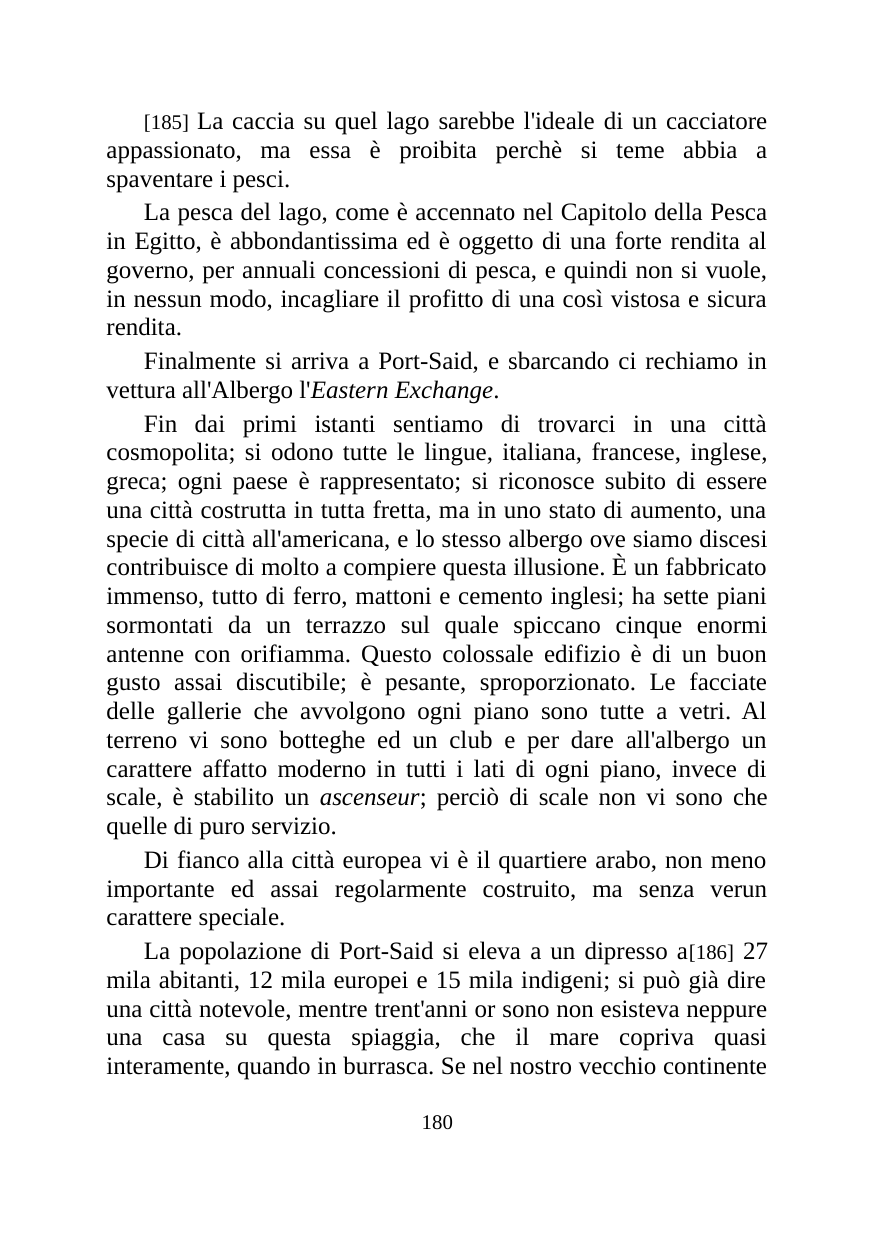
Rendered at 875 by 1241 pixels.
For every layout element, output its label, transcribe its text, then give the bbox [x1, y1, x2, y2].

text Finalmente si arriva a Port-Said, e sbarcando ci rechiamo in vettura all'Albergo l'Eastern Exchange. [106, 346, 768, 404]
text La popolazione di Port-Said si eleva a un dipresso a[186] 27 mila abitanti, 12 mila europei e 15 mila indigeni; si può già dire una città notevole, mentre trent'anni or sono non esisteva neppure una casa su questa spiaggia, che il mare copriva quasi interamente, quando in burrasca. Se nel nostro vecchio continente [106, 936, 768, 1080]
text La pesca del lago, come è accennato nel Capitolo della Pesca in Egitto, è abbondantissima ed è oggetto di una forte rendita al governo, per annuali concessioni di pesca, e quindi non si vuole, in nessun modo, incagliare il profitto di una così vistosa e sicura rendita. [106, 197, 768, 341]
text Di fianco alla città europea vi è il quartiere arabo, non meno importante ed assai regolarmente costruito, ma senza verun carattere speciale. [106, 845, 768, 931]
text [185] La caccia su quel lago sarebbe l'ideale di un cacciatore appassionato, ma essa è proibita perchè si teme abbia a spaventare i pesci. [106, 106, 768, 192]
text Fin dai primi istanti sentiamo di trovarci in una città cosmopolita; si odono tutte le lingue, italiana, francese, inglese, greca; ogni paese è rappresentato; si riconosce subito di essere una città costrutta in tutta fretta, ma in uno stato di aumento, una specie di città all'americana, e lo stesso albergo ove siamo discesi contribuisce di molto a compiere questa illusione. È un fabbricato immenso, tutto di ferro, mattoni e cemento inglesi; ha sette piani sormontati da un terrazzo sul quale spiccano cinque enormi antenne con orifiamma. Questo colossale edifizio è di un buon gusto assai discutibile; è pesante, sproporzionato. Le facciate delle gallerie che avvolgono ogni piano sono tutte a vetri. Al terreno vi sono botteghe ed un club e per dare all'albergo un carattere affatto moderno in tutti i lati di ogni piano, invece di scale, è stabilito un ascenseur; perciò di scale non vi sono che quelle di puro servizio. [106, 409, 768, 840]
